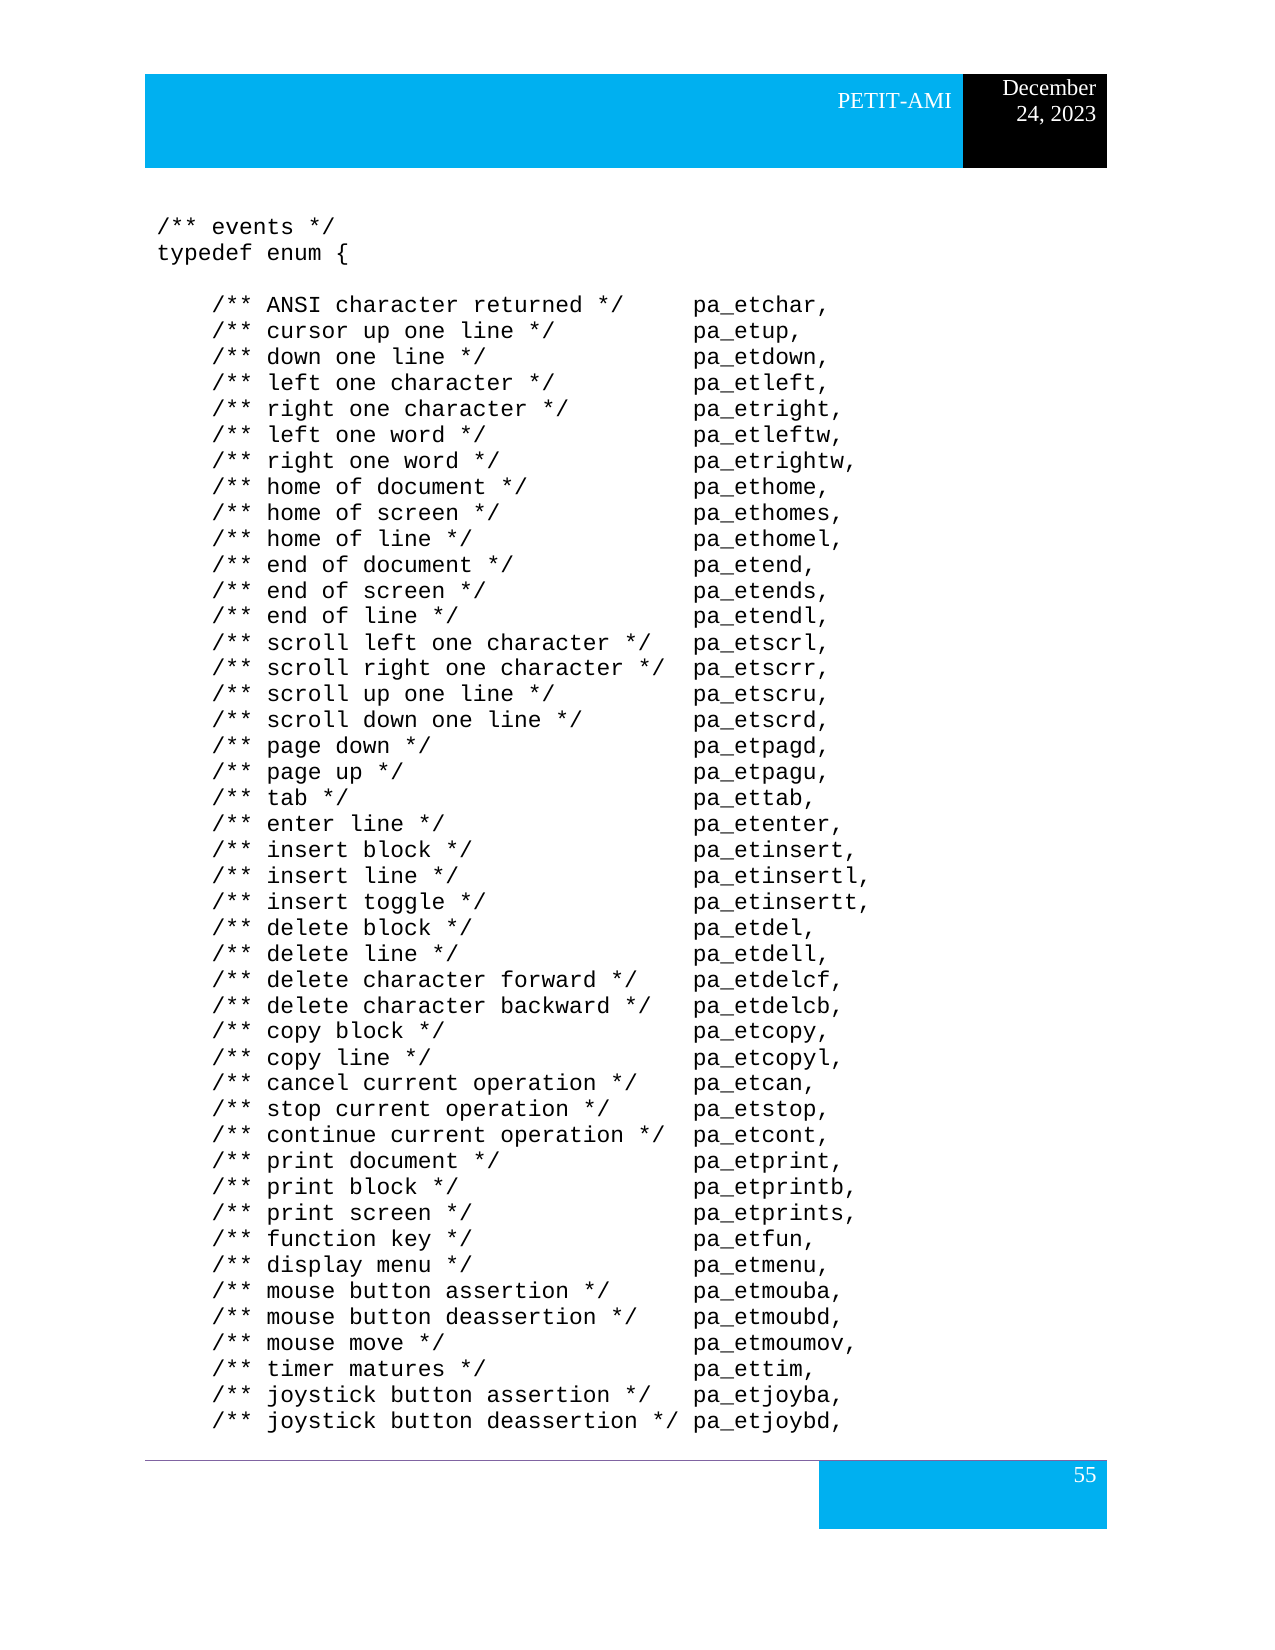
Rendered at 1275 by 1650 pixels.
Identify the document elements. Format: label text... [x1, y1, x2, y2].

text /** mouse button assertion */ pa_etmouba, [156, 1279, 1118, 1305]
text /** copy block */ pa_etcopy, [156, 1020, 1118, 1046]
text typedef enum { [156, 241, 1118, 267]
text /** scroll right one character */ pa_etscrr, [156, 657, 1118, 683]
text /** delete character forward */ pa_etdelcf, [156, 968, 1118, 994]
text /** joystick button deassertion */ pa_etjoybd, [156, 1409, 1118, 1435]
text /** left one character */ pa_etleft, [156, 371, 1118, 397]
text /** end of screen */ pa_etends, [156, 579, 1118, 605]
text /** tab */ pa_ettab, [156, 786, 1118, 812]
text /** display menu */ pa_etmenu, [156, 1253, 1118, 1279]
text /** page down */ pa_etpagd, [156, 734, 1118, 761]
text /** right one word */ pa_etrightw, [156, 449, 1118, 475]
text /** insert block */ pa_etinsert, [156, 838, 1118, 864]
text /** scroll up one line */ pa_etscru, [156, 683, 1118, 709]
text /** joystick button assertion */ pa_etjoyba, [156, 1383, 1118, 1409]
text /** events */ [156, 215, 1118, 241]
text /** down one line */ pa_etdown, [156, 346, 1118, 371]
text /** timer matures */ pa_ettim, [156, 1357, 1118, 1383]
text /** home of document */ pa_ethome, [156, 475, 1118, 501]
text /** print document */ pa_etprint, [156, 1149, 1118, 1176]
text /** mouse button deassertion */ pa_etmoubd, [156, 1305, 1118, 1331]
text /** cancel current operation */ pa_etcan, [156, 1072, 1118, 1098]
text /** delete character backward */ pa_etdelcb, [156, 994, 1118, 1020]
text /** delete line */ pa_etdell, [156, 942, 1118, 968]
text /** mouse move */ pa_etmoumov, [156, 1331, 1118, 1357]
text /** right one character */ pa_etright, [156, 397, 1118, 423]
text /** ANSI character returned */ pa_etchar, [156, 294, 1118, 319]
text /** end of line */ pa_etendl, [156, 605, 1118, 631]
text /** home of screen */ pa_ethomes, [156, 501, 1118, 527]
text /** end of document */ pa_etend, [156, 553, 1118, 579]
text /** insert line */ pa_etinsertl, [156, 864, 1118, 890]
text /** enter line */ pa_etenter, [156, 812, 1118, 838]
text /** print screen */ pa_etprints, [156, 1201, 1118, 1227]
text /** delete block */ pa_etdel, [156, 916, 1118, 942]
text /** stop current operation */ pa_etstop, [156, 1098, 1118, 1124]
text /** scroll left one character */ pa_etscrl, [156, 631, 1118, 657]
text /** home of line */ pa_ethomel, [156, 527, 1118, 553]
text /** print block */ pa_etprintb, [156, 1176, 1118, 1201]
text /** page up */ pa_etpagu, [156, 761, 1118, 786]
text /** cursor up one line */ pa_etup, [156, 319, 1118, 346]
text /** continue current operation */ pa_etcont, [156, 1124, 1118, 1149]
text /** left one word */ pa_etleftw, [156, 423, 1118, 449]
text /** copy line */ pa_etcopyl, [156, 1046, 1118, 1072]
text /** scroll down one line */ pa_etscrd, [156, 709, 1118, 734]
text /** function key */ pa_etfun, [156, 1227, 1118, 1253]
text /** insert toggle */ pa_etinsertt, [156, 890, 1118, 916]
